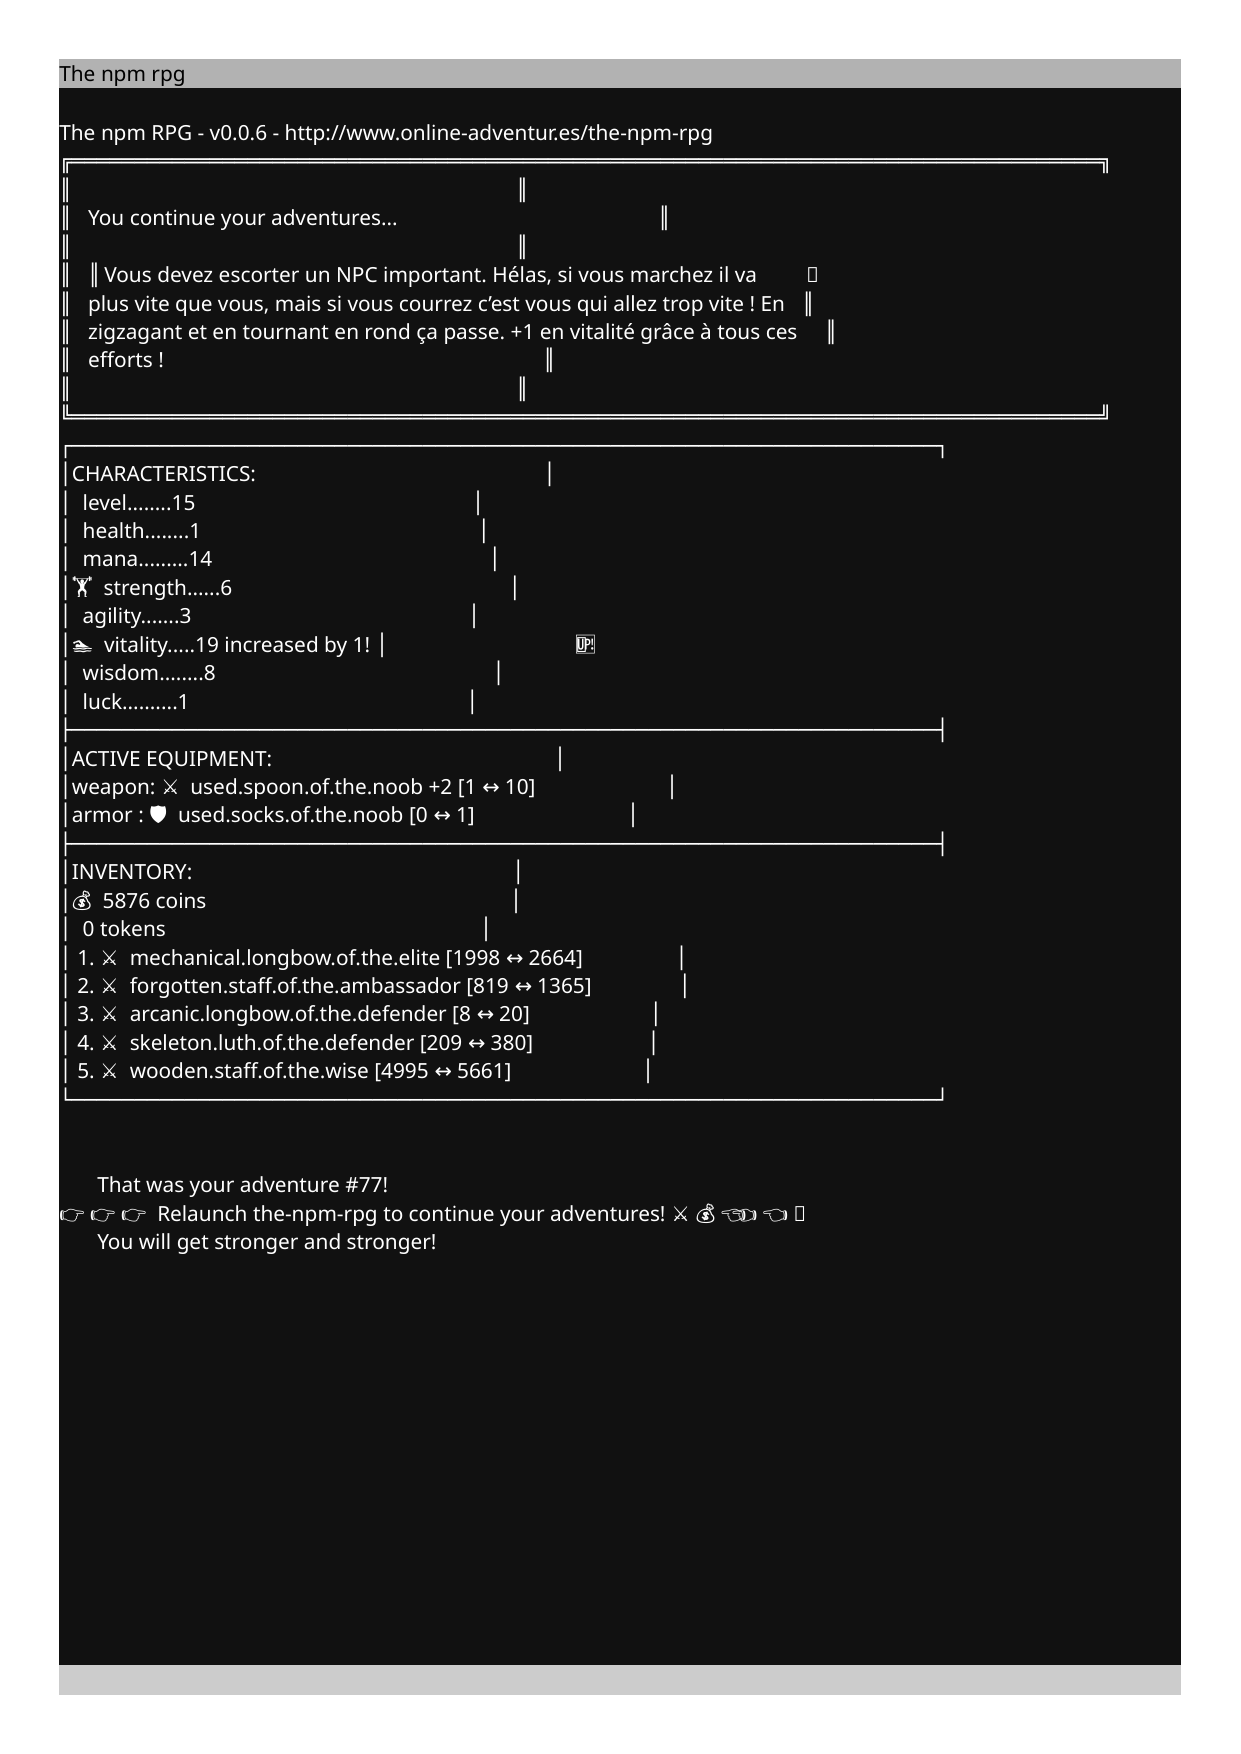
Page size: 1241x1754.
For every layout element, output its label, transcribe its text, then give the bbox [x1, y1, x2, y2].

text │🤹 luck..........1 │ [59, 687, 1181, 715]
text ╔══════════════════════════════════════════════════════════════════════════════════╗ [59, 146, 1181, 175]
text ║ 📃 Vous devez escorter un NPC important. Hélas, si vous marchez il va ║ [59, 260, 1181, 289]
text │ 1. ⚔ mechanical.longbow.of.the.elite [1998 ↔ 2664] │ [59, 943, 1181, 971]
text You will get stronger and stronger! [59, 1227, 1181, 1256]
text That was your adventure #77! [59, 1170, 1181, 1199]
text │ 2. ⚔ forgotten.staff.of.the.ambassador [819 ↔ 1365] │ [59, 971, 1181, 999]
text │weapon: ⚔ used.spoon.of.the.noob +2 [1 ↔ 10] │ [59, 772, 1181, 801]
text ├─────────────────────────────────────────────────────────────────────┤ [59, 715, 1181, 744]
text 👉 👉 👉 Relaunch the-npm-rpg to continue your adventures! ⚔ 💰 🎁 👈 👈 👈 [59, 1199, 1181, 1227]
text ║ zigzagant et en tournant en rond ça passe. +1 en vitalité grâce à tous ces ║ [59, 317, 1181, 346]
text │ 5. ⚔ wooden.staff.of.the.wise [4995 ↔ 5661] │ [59, 1056, 1181, 1085]
text │💙 mana.........14 │ [59, 544, 1181, 573]
text ║ ║ [59, 232, 1181, 260]
text ║ You continue your adventures... ║ [59, 203, 1181, 232]
text └─────────────────────────────────────────────────────────────────────┘ [59, 1085, 1181, 1113]
text ╚══════════════════════════════════════════════════════════════════════════════════╝ [59, 402, 1181, 431]
text │INVENTORY: │ [59, 857, 1181, 886]
text │💰 5876 coins │ [59, 886, 1181, 914]
text │ 4. ⚔ skeleton.luth.of.the.defender [209 ↔ 380] │ [59, 1028, 1181, 1056]
text ║ plus vite que vous, mais si vous courrez c’est vous qui allez trop vite ! En ║ [59, 289, 1181, 317]
text The npm RPG - v0.0.6 - http://www.online-adventur.es/the-npm-rpg [59, 118, 1181, 146]
text │💠 0 tokens │ [59, 914, 1181, 943]
text ┌─────────────────────────────────────────────────────────────────────┐ [59, 431, 1181, 459]
text │ACTIVE EQUIPMENT: │ [59, 744, 1181, 772]
text │CHARACTERISTICS: │ [59, 459, 1181, 488]
text ║ ║ [59, 374, 1181, 402]
text │ 3. ⚔ arcanic.longbow.of.the.defender [8 ↔ 20] │ [59, 999, 1181, 1028]
text │💗 health........1 │ [59, 516, 1181, 544]
text │🤸 agility.......3 │ [59, 601, 1181, 630]
text ║ efforts ! ║ [59, 346, 1181, 374]
text │🏊 vitality.....19 increased by 1! 🆙 │ [59, 630, 1181, 658]
text │🏋 strength......6 │ [59, 573, 1181, 601]
text ║ ║ [59, 175, 1181, 203]
text ├─────────────────────────────────────────────────────────────────────┤ [59, 829, 1181, 857]
text │👵 wisdom........8 │ [59, 658, 1181, 687]
text │👶 level........15 │ [59, 488, 1181, 516]
text │armor : 🛡 used.socks.of.the.noob [0 ↔ 1] │ [59, 801, 1181, 829]
